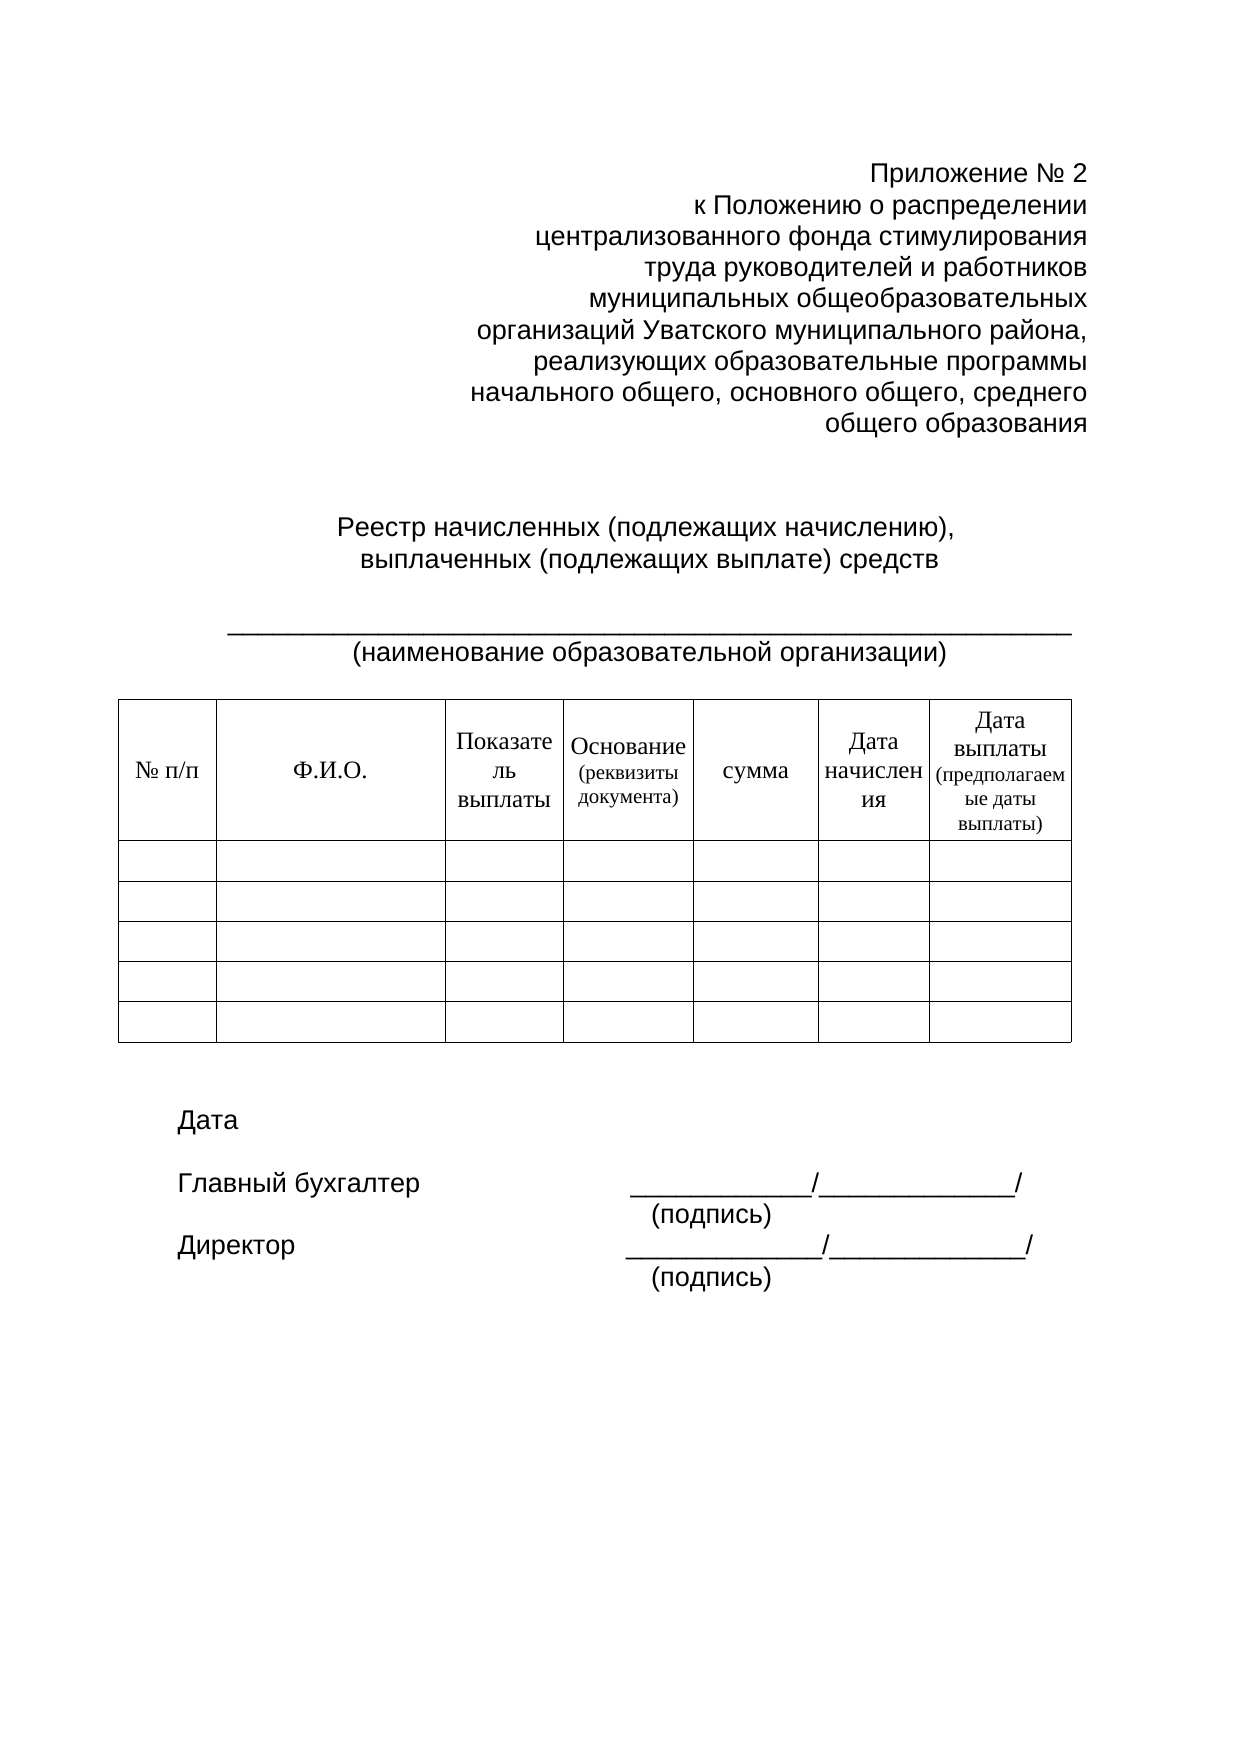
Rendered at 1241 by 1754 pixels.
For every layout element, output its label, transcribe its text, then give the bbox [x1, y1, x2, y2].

text выплаченных (подлежащих выплате) средств [118, 543, 1122, 574]
table_cell [564, 922, 693, 961]
table_cell [119, 1002, 216, 1042]
table_cell [119, 962, 216, 1001]
table_cell [694, 882, 818, 921]
table_cell [819, 1002, 929, 1042]
text Дата [118, 1104, 1122, 1136]
table_cell [930, 1002, 1071, 1042]
table_cell [217, 882, 445, 921]
table_cell [819, 922, 929, 961]
table_header Основание (реквизиты документа) [564, 700, 693, 840]
table_cell [446, 922, 563, 961]
table_header Дата начисления [819, 700, 929, 840]
text Главный бухгалтер ____________/_____________/ [118, 1167, 1122, 1198]
table_cell [819, 841, 929, 881]
table_cell [930, 922, 1071, 961]
table_cell [930, 962, 1071, 1001]
table_cell [819, 882, 929, 921]
table_cell [446, 841, 563, 881]
table_cell [217, 1002, 445, 1042]
table_cell [694, 1002, 818, 1042]
table_header Дата выплаты (предполагаемые даты выплаты) [930, 700, 1071, 840]
table_cell [564, 841, 693, 881]
table_cell [930, 841, 1071, 881]
table_cell [446, 962, 563, 1001]
table_cell [564, 882, 693, 921]
text (наименование образовательной организации) [118, 636, 1122, 668]
table_cell [119, 922, 216, 961]
table_cell [564, 962, 693, 1001]
table_header Показатель выплаты [446, 700, 563, 840]
table_cell [446, 882, 563, 921]
text (подпись) [118, 1261, 1122, 1292]
table_cell [446, 1002, 563, 1042]
table_header Приложение № 2 к Положению о распределении централизованного фонда стимулирования труда руководителей и работников муниципальных общеобразовательных организаций Уватского муниципального района, реализующих образовательные программы начального общего, основного общего, среднего общего образования [453, 152, 1093, 444]
table_cell [819, 962, 929, 1001]
table_cell [694, 841, 818, 881]
table_header Ф.И.О. [217, 700, 445, 840]
text Реестр начисленных (подлежащих начислению), [118, 511, 1122, 543]
table_cell [930, 882, 1071, 921]
table_cell [694, 962, 818, 1001]
table_cell [217, 922, 445, 961]
table_header [118, 152, 452, 444]
text Директор _____________/_____________/ [118, 1229, 1122, 1261]
table_cell [564, 1002, 693, 1042]
table_cell [119, 882, 216, 921]
table_cell [119, 841, 216, 881]
table_header № п/п [119, 700, 216, 840]
table_header сумма [694, 700, 818, 840]
table_cell [217, 962, 445, 1001]
text (подпись) [118, 1198, 1122, 1229]
table_cell [694, 922, 818, 961]
text ________________________________________________________ [118, 605, 1122, 636]
table_cell [217, 841, 445, 881]
